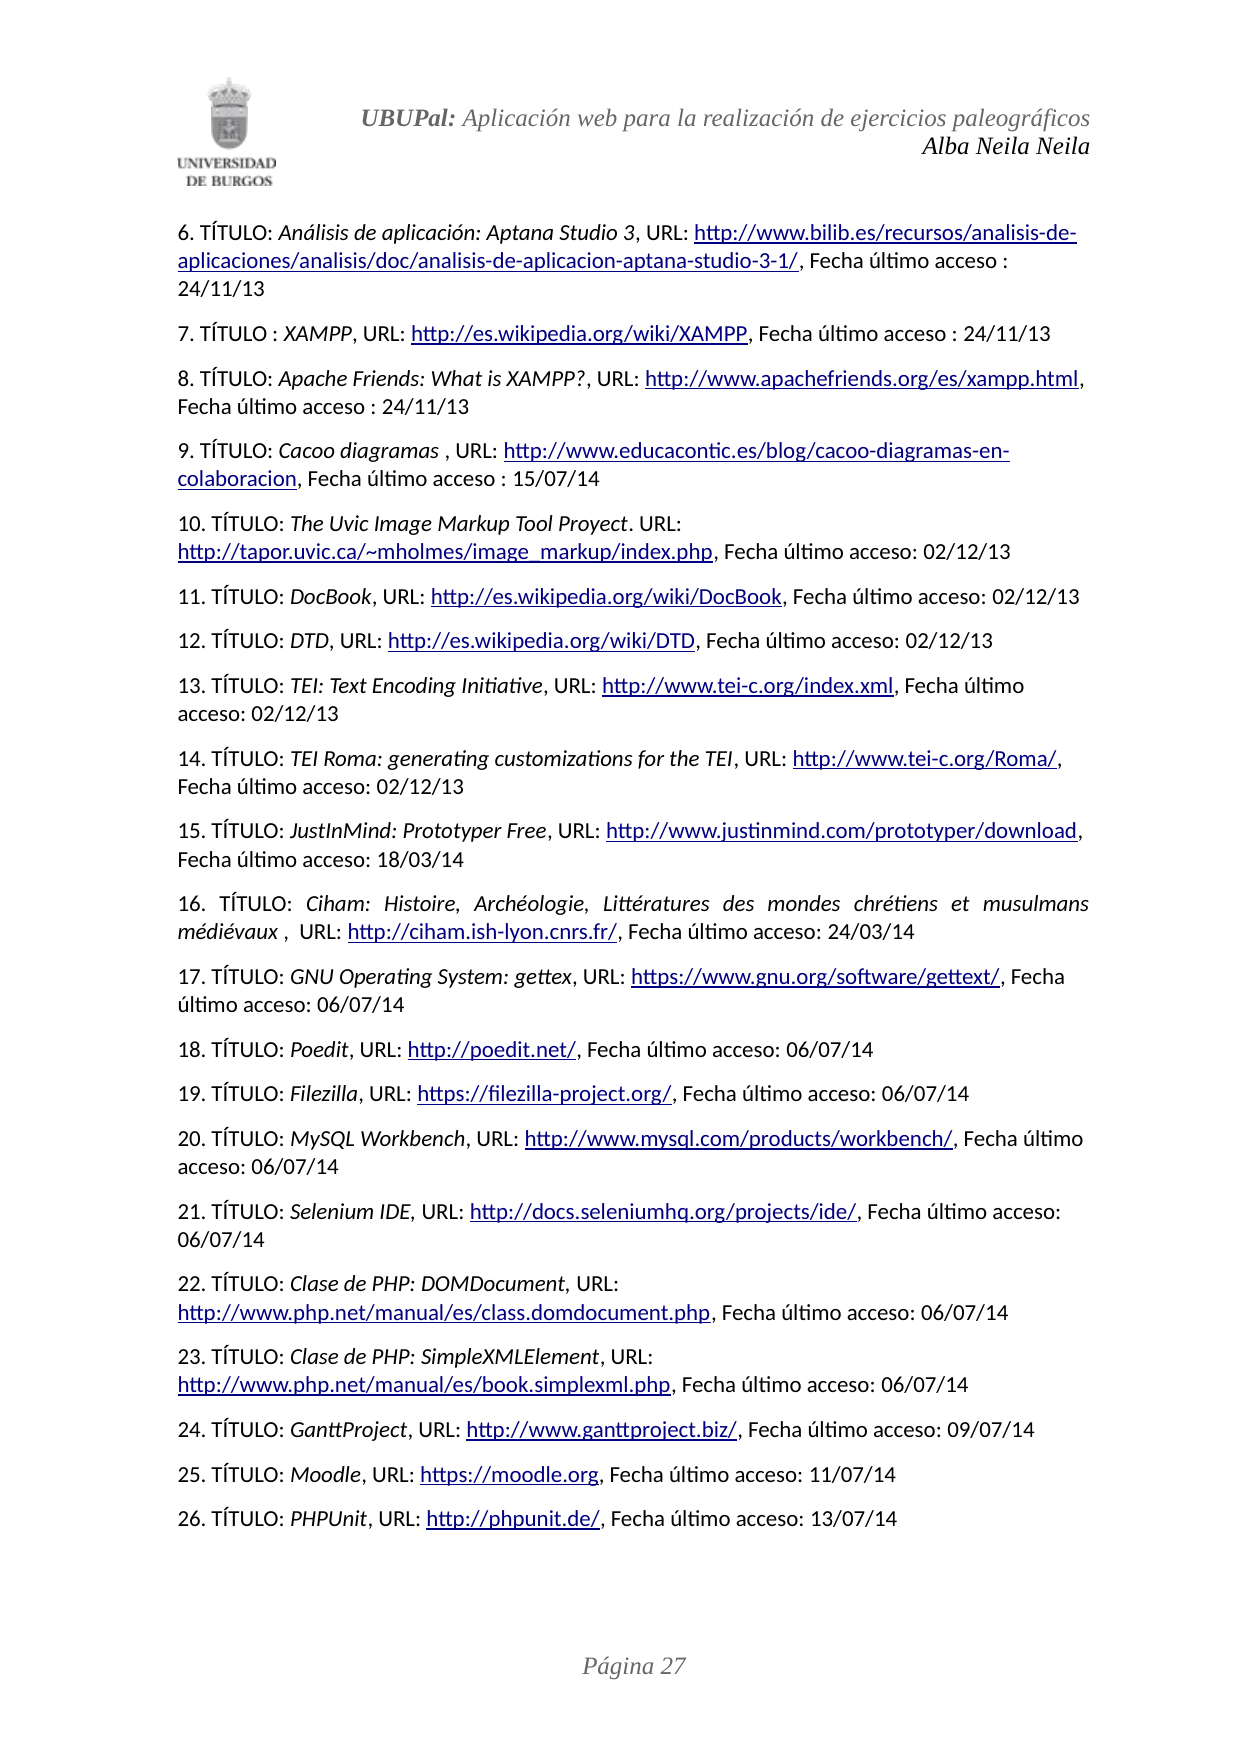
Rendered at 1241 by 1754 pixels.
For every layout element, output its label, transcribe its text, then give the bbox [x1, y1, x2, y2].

text 19. TÍTULO: Filezilla, URL: https://filezilla-project.org/, Fecha último acceso: 06/07/14 [177, 1079, 1092, 1107]
text 7. TÍTULO : XAMPP, URL: http://es.wikipedia.org/wiki/XAMPP, Fecha último acceso : 24/11/13 [177, 319, 1092, 347]
text 26. TÍTULO: PHPUnit, URL: http://phpunit.de/, Fecha último acceso: 13/07/14 [177, 1504, 1092, 1532]
text 6. TÍTULO: Análisis de aplicación: Aptana Studio 3, URL: http://www.bilib.es/recursos/analisis-de-aplicaciones/analisis/doc/analisis-de-aplicacion-aptana-studio-3-1/, Fecha último acceso : 24/11/13 [177, 218, 1092, 302]
text 12. TÍTULO: DTD, URL: http://es.wikipedia.org/wiki/DTD, Fecha último acceso: 02/12/13 [177, 627, 1092, 654]
text 22. TÍTULO: Clase de PHP: DOMDocument, URL: http://www.php.net/manual/es/class.domdocument.php, Fecha último acceso: 06/07/14 [177, 1269, 1092, 1326]
text 8. TÍTULO: Apache Friends: What is XAMPP?, URL: http://www.apachefriends.org/es/xampp.html, Fecha último acceso : 24/11/13 [177, 364, 1092, 420]
picture [177, 77, 276, 186]
text 11. TÍTULO: DocBook, URL: http://es.wikipedia.org/wiki/DocBook, Fecha último acceso: 02/12/13 [177, 582, 1092, 610]
text 20. TÍTULO: MySQL Workbench, URL: http://www.mysql.com/products/workbench/, Fecha último acceso: 06/07/14 [177, 1124, 1092, 1180]
text 25. TÍTULO: Moodle, URL: https://moodle.org, Fecha último acceso: 11/07/14 [177, 1460, 1092, 1488]
text 18. TÍTULO: Poedit, URL: http://poedit.net/, Fecha último acceso: 06/07/14 [177, 1035, 1092, 1063]
text 10. TÍTULO: The Uvic Image Markup Tool Proyect. URL: http://tapor.uvic.ca/~mholmes/image_markup/index.php, Fecha último acceso: 02/12/13 [177, 509, 1092, 565]
text 23. TÍTULO: Clase de PHP: SimpleXMLElement, URL: http://www.php.net/manual/es/book.simplexml.php, Fecha último acceso: 06/07/14 [177, 1342, 1092, 1398]
text 15. TÍTULO: JustInMind: Prototyper Free, URL: http://www.justinmind.com/prototyper/download, Fecha último acceso: 18/03/14 [177, 817, 1092, 873]
text 14. TÍTULO: TEI Roma: generating customizations for the TEI, URL: http://www.tei-c.org/Roma/, Fecha último acceso: 02/12/13 [177, 744, 1092, 800]
text 24. TÍTULO: GanttProject, URL: http://www.ganttproject.biz/, Fecha último acceso: 09/07/14 [177, 1415, 1092, 1443]
text 16. TÍTULO: Ciham: Histoire, Archéologie, Littératures des mondes chrétiens et musulmans médiévaux , URL: http://ciham.ish-lyon.cnrs.fr/, Fecha último acceso: 24/03/14 [177, 889, 1092, 945]
text 21. TÍTULO: Selenium IDE, URL: http://docs.seleniumhq.org/projects/ide/, Fecha último acceso: 06/07/14 [177, 1197, 1092, 1253]
text 13. TÍTULO: TEI: Text Encoding Initiative, URL: http://www.tei-c.org/index.xml, Fecha último acceso: 02/12/13 [177, 671, 1092, 727]
text 17. TÍTULO: GNU Operating System: gettex, URL: https://www.gnu.org/software/gettext/, Fecha último acceso: 06/07/14 [177, 962, 1092, 1018]
text 9. TÍTULO: Cacoo diagramas , URL: http://www.educacontic.es/blog/cacoo-diagramas-en-colaboracion, Fecha último acceso : 15/07/14 [177, 436, 1092, 492]
